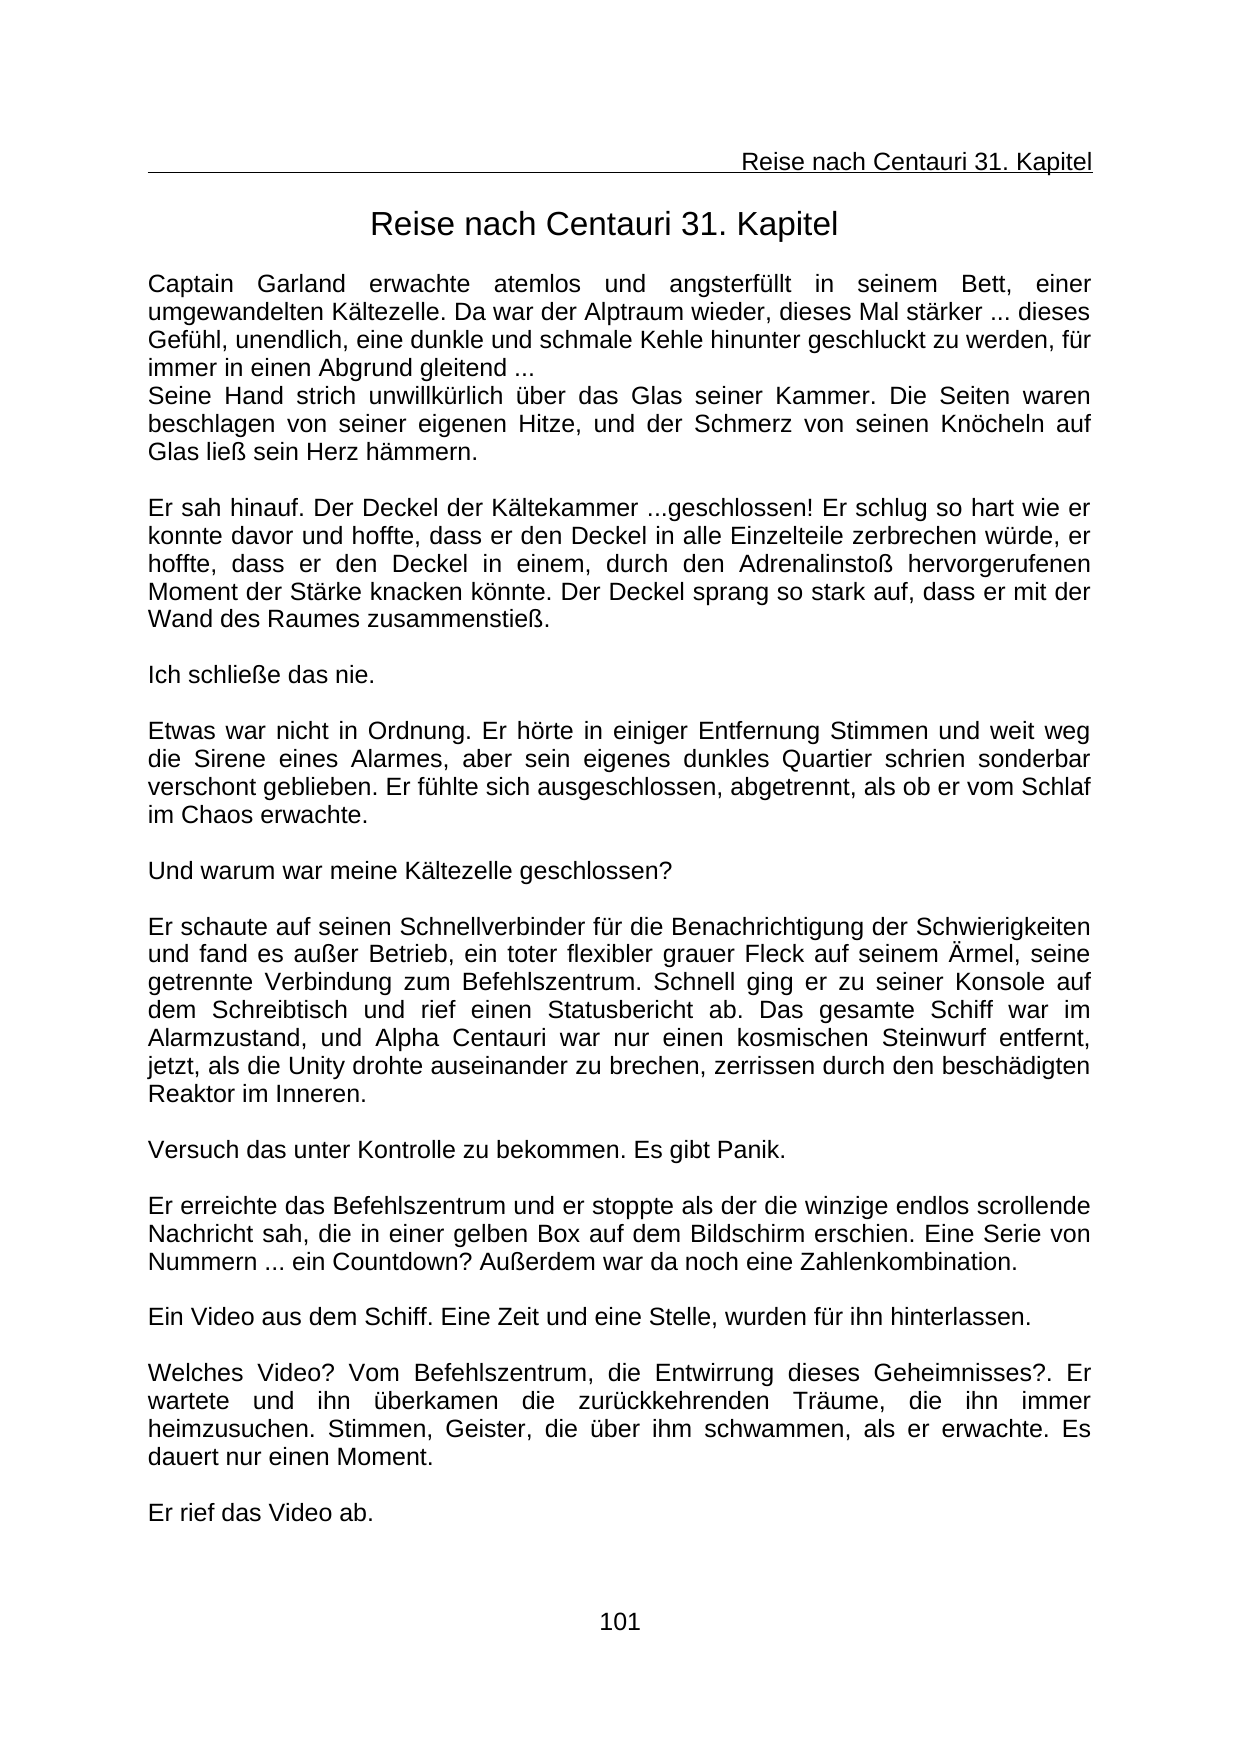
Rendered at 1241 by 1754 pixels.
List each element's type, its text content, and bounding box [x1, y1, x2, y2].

text Ich schließe das nie. [148, 661, 1092, 689]
text Versuch das unter Kontrolle zu bekommen. Es gibt Panik. [148, 1136, 1092, 1163]
text Er sah hinauf. Der Deckel der Kältekammer ...geschlossen! Er schlug so hart wie er konnte davor und hoffte, dass er den Deckel in alle Einzelteile zerbrechen würde, er hoffte, dass er den Deckel in einem, durch den Adrenalinstoß hervorgerufenen Moment der Stärke knacken könnte. Der Deckel sprang so stark auf, dass er mit der Wand des Raumes zusammenstieß. [148, 493, 1092, 633]
text Etwas war nicht in Ordnung. Er hörte in einiger Entfernung Stimmen und weit weg die Sirene eines Alarmes, aber sein eigenes dunkles Quartier schrien sonderbar verschont geblieben. Er fühlte sich ausgeschlossen, abgetrennt, als ob er vom Schlaf im Chaos erwachte. [148, 717, 1092, 828]
text Ein Video aus dem Schiff. Eine Zeit und eine Stelle, wurden für ihn hinterlassen. [148, 1303, 1092, 1331]
text Er schaute auf seinen Schnellverbinder für die Benachrichtigung der Schwierigkeiten und fand es außer Betrieb, ein toter flexibler grauer Fleck auf seinem Ärmel, seine getrennte Verbindung zum Befehlszentrum. Schnell ging er zu seiner Konsole auf dem Schreibtisch und rief einen Statusbericht ab. Das gesamte Schiff war im Alarmzustand, und Alpha Centauri war nur einen kosmischen Steinwurf entfernt, jetzt, als die Unity drohte auseinander zu brechen, zerrissen durch den beschädigten Reaktor im Inneren. [148, 912, 1092, 1108]
text Er erreichte das Befehlszentrum und er stoppte als der die winzige endlos scrollende Nachricht sah, die in einer gelben Box auf dem Bildschirm erschien. Eine Serie von Nummern ... ein Countdown? Außerdem war da noch eine Zahlenkombination. [148, 1191, 1092, 1275]
text Captain Garland erwachte atemlos und angsterfüllt in seinem Bett, einer umgewandelten Kältezelle. Da war der Alptraum wieder, dieses Mal stärker ... dieses Gefühl, unendlich, eine dunkle und schmale Kehle hinunter geschluckt zu werden, für immer in einen Abgrund gleitend ... [148, 270, 1092, 382]
text Er rief das Video ab. [148, 1498, 1092, 1526]
text Und warum war meine Kältezelle geschlossen? [148, 856, 1092, 884]
text Welches Video? Vom Befehlszentrum, die Entwirrung dieses Geheimnisses?. Er wartete und ihn überkamen die zurückkehrenden Träume, die ihn immer heimzusuchen. Stimmen, Geister, die über ihm schwammen, als er erwachte. Es dauert nur einen Moment. [148, 1359, 1092, 1471]
text Seine Hand strich unwillkürlich über das Glas seiner Kammer. Die Seiten waren beschlagen von seiner eigenen Hitze, und der Schmerz von seinen Knöcheln auf Glas ließ sein Herz hämmern. [148, 382, 1092, 466]
